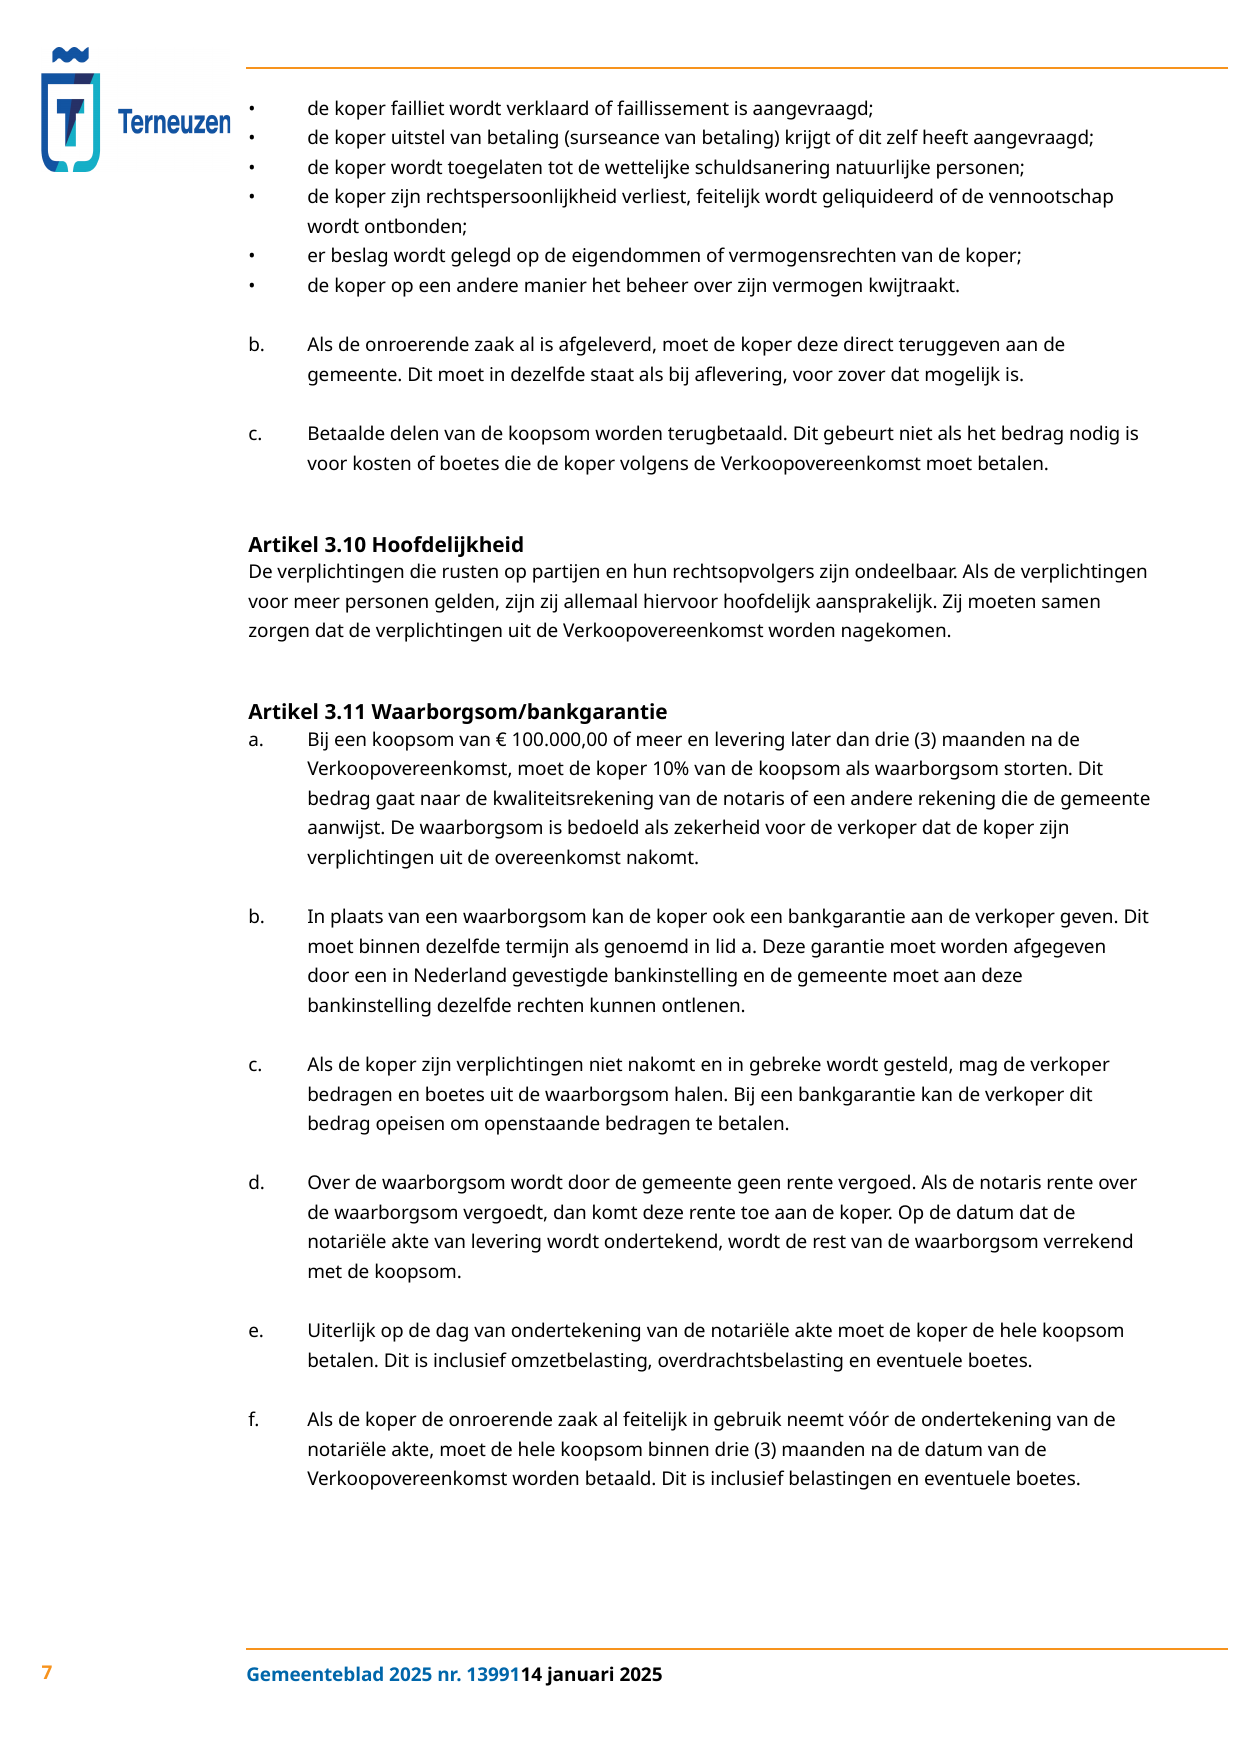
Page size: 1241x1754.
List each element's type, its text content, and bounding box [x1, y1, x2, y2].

list Als de koper de onroerende zaak al feitelijk in gebruik neemt vóór de ondertekening van de notariële akte, moet de hele koopsom binnen drie (3) maanden na de datum van de Verkoopovereenkomst worden betaald. Dit is inclusief belastingen en eventuele boetes. [248, 1406, 1152, 1491]
list de koper wordt toegelaten tot de wettelijke schuldsanering natuurlijke personen; [248, 154, 1152, 180]
list de koper failliet wordt verklaard of faillissement is aangevraagd; [248, 95, 1152, 121]
list Bij een koopsom van € 100.000,00 of meer en levering later dan drie (3) maanden na de Verkoopovereenkomst, moet de koper 10% van de koopsom als waarborgsom storten. Dit bedrag gaat naar de kwaliteitsrekening van de notaris of een andere rekening die de gemeente aanwijst. De waarborgsom is bedoeld als zekerheid voor de verkoper dat de koper zijn verplichtingen uit de overeenkomst nakomt. [248, 726, 1152, 870]
list er beslag wordt gelegd op de eigendommen of vermogensrechten van de koper; [248, 243, 1152, 268]
picture [41, 47, 231, 172]
list Betaalde delen van de koopsom worden terugbetaald. Dit gebeurt niet als het bedrag nodig is voor kosten of boetes die de koper volgens de Verkoopovereenkomst moet betalen. [248, 420, 1152, 476]
list Uiterlijk op de dag van ondertekening van de notariële akte moet de koper de hele koopsom betalen. Dit is inclusief omzetbelasting, overdrachtsbelasting en eventuele boetes. [248, 1317, 1152, 1373]
list Over de waarborgsom wordt door de gemeente geen rente vergoed. Als de notaris rente over de waarborgsom vergoedt, dan komt deze rente toe aan de koper. Op de datum dat de notariële akte van levering wordt ondertekend, wordt de rest van de waarborgsom verrekend met de koopsom. [248, 1169, 1152, 1284]
text Artikel 3.10 Hoofdelijkheid [248, 530, 1152, 558]
list de koper uitstel van betaling (surseance van betaling) krijgt of dit zelf heeft aangevraagd; [248, 124, 1152, 150]
list de koper zijn rechtspersoonlijkheid verliest, feitelijk wordt geliquideerd of de vennootschap wordt ontbonden; [248, 183, 1152, 239]
list de koper op een andere manier het beheer over zijn vermogen kwijtraakt. [248, 272, 1152, 298]
text De verplichtingen die rusten op partijen en hun rechtsopvolgers zijn ondeelbaar. Als de verplichtingen voor meer personen gelden, zijn zij allemaal hiervoor hoofdelijk aansprakelijk. Zij moeten samen zorgen dat de verplichtingen uit de Verkoopovereenkomst worden nagekomen. [248, 558, 1152, 643]
list Als de onroerende zaak al is afgeleverd, moet de koper deze direct teruggeven aan de gemeente. Dit moet in dezelfde staat als bij aflevering, voor zover dat mogelijk is. [248, 331, 1152, 387]
list Als de koper zijn verplichtingen niet nakomt en in gebreke wordt gesteld, mag de verkoper bedragen en boetes uit de waarborgsom halen. Bij een bankgarantie kan de verkoper dit bedrag opeisen om openstaande bedragen te betalen. [248, 1051, 1152, 1136]
text Artikel 3.11 Waarborgsom/bankgarantie [248, 697, 1152, 726]
list In plaats van een waarborgsom kan de koper ook een bankgarantie aan de verkoper geven. Dit moet binnen dezelfde termijn als genoemd in lid a. Deze garantie moet worden afgegeven door een in Nederland gevestigde bankinstelling en de gemeente moet aan deze bankinstelling dezelfde rechten kunnen ontlenen. [248, 903, 1152, 1018]
